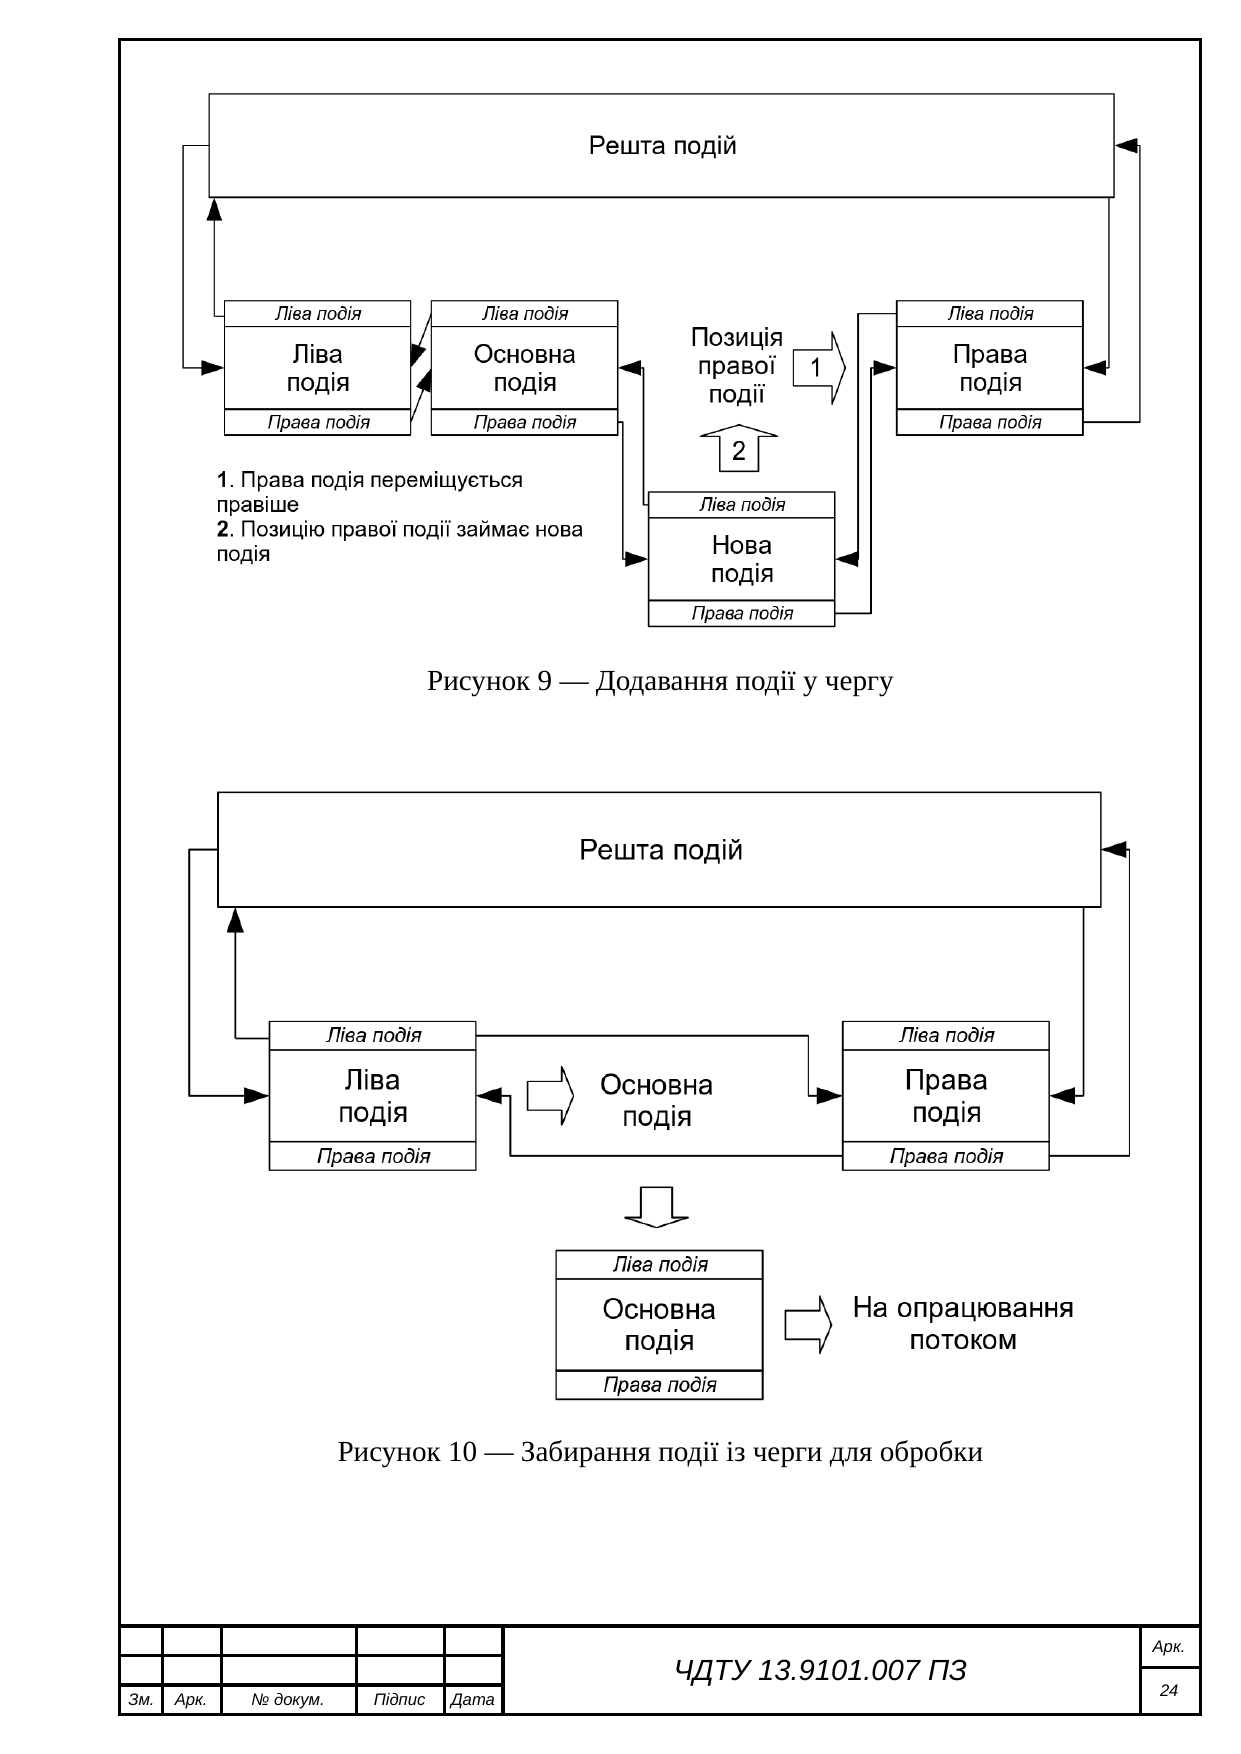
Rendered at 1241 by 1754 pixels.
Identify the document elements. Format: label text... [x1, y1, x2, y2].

text Рисунок 9 — Додавання події у чергу [151, 663, 1170, 696]
picture [162, 70, 1158, 646]
picture [163, 763, 1158, 1417]
text Рисунок 10 — Забирання події із черги для обробки [151, 1434, 1170, 1467]
